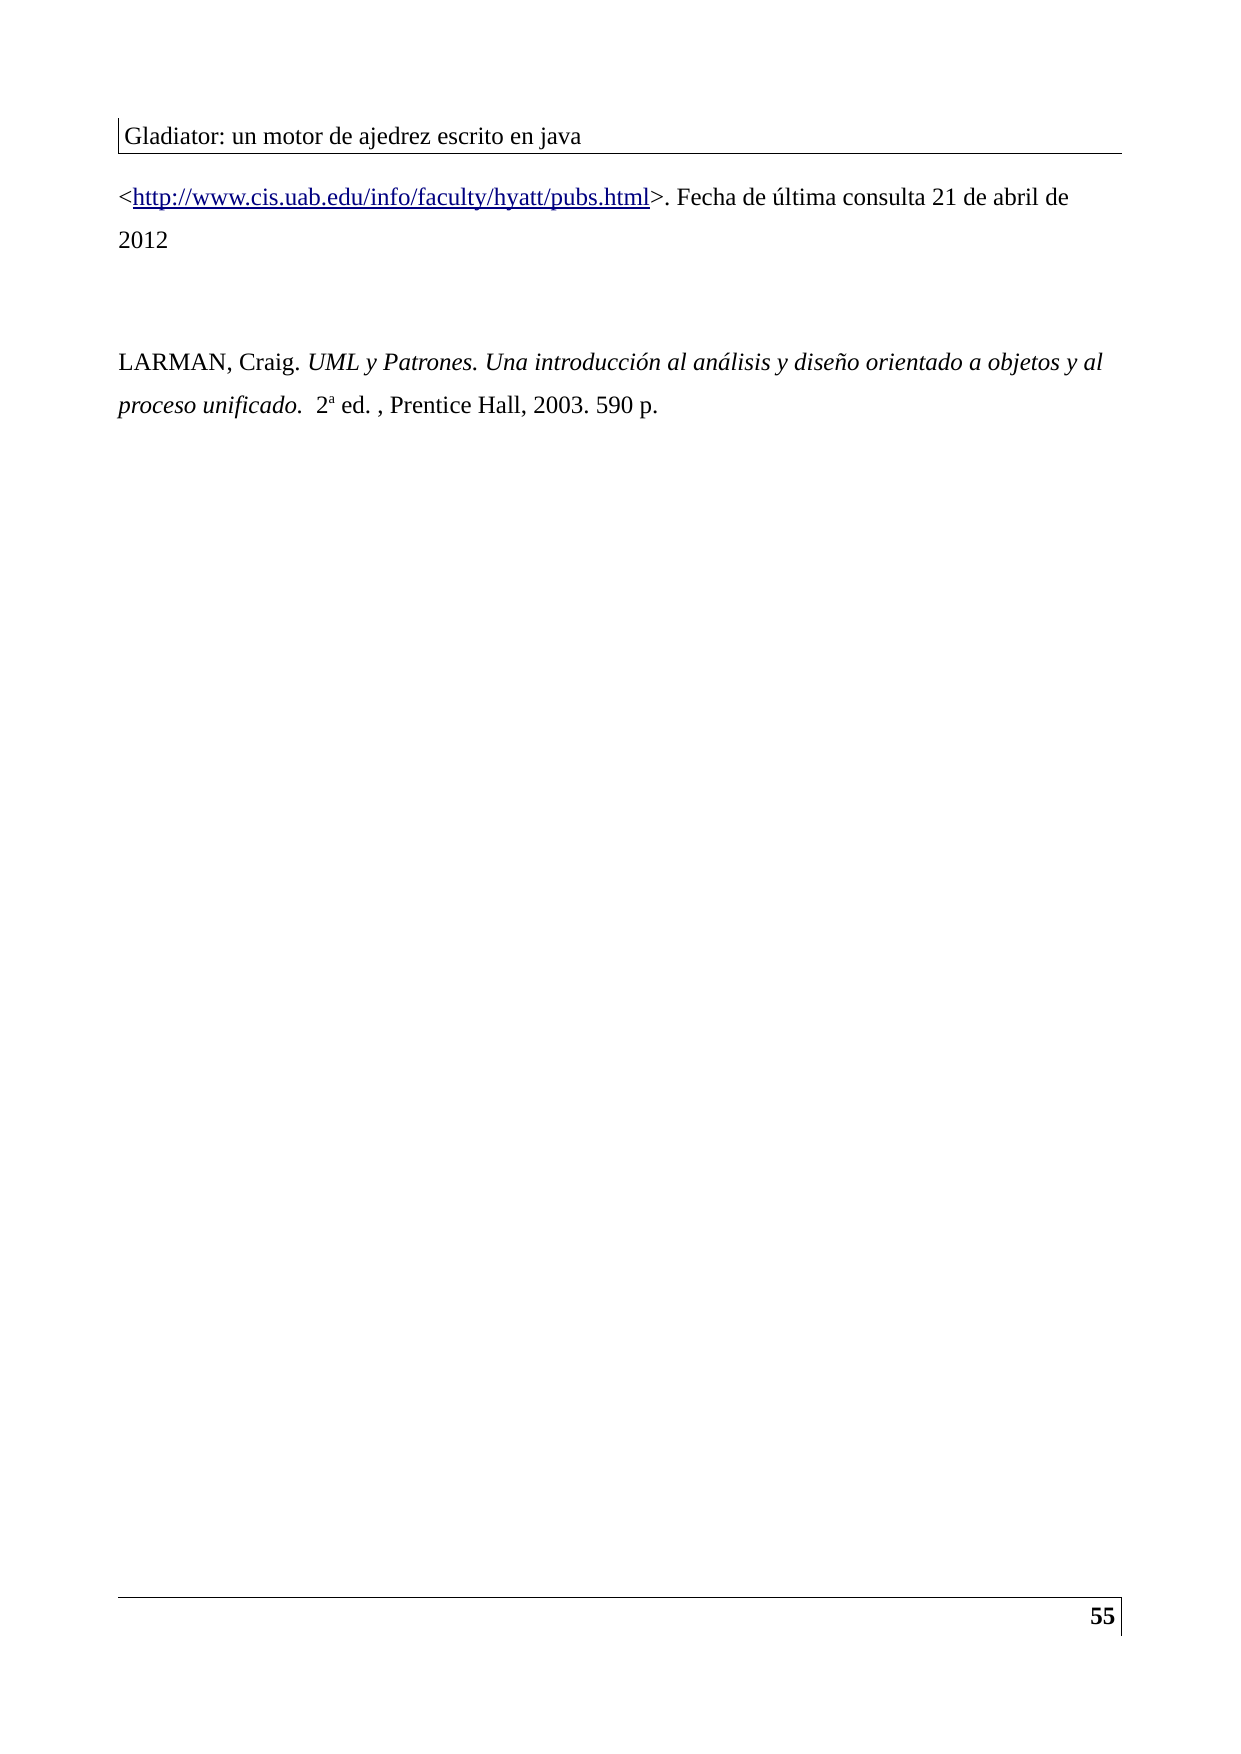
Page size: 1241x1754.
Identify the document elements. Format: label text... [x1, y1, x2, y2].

text <http://www.cis.uab.edu/info/faculty/hyatt/pubs.html>. Fecha de última consulta 21 de abril de 2012 [118, 182, 1122, 254]
text LARMAN, Craig. UML y Patrones. Una introducción al análisis y diseño orientado a objetos y al proceso unificado. 2a ed. , Prentice Hall, 2003. 590 p. [118, 347, 1122, 419]
